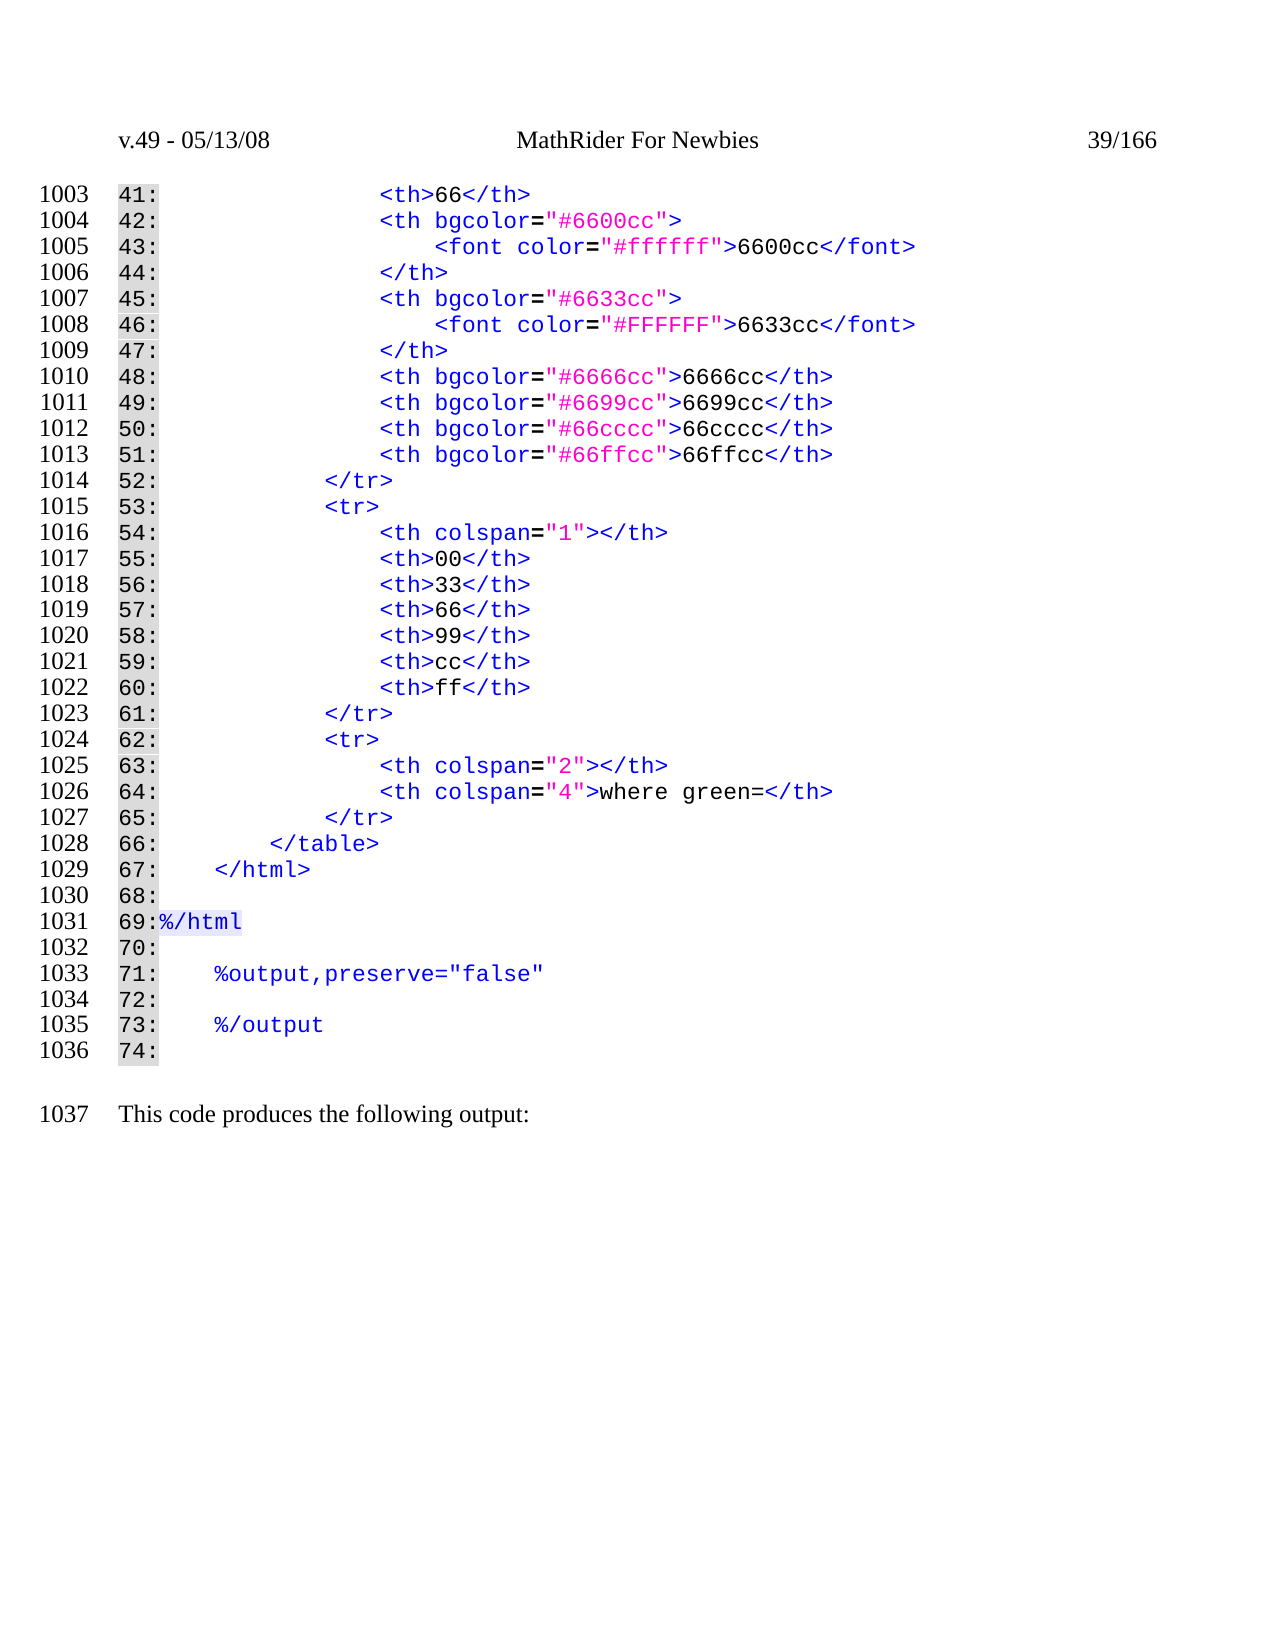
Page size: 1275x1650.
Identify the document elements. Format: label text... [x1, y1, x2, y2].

text This code produces the following output: [118, 1099, 1157, 1128]
text 55: <th>00</th> [118, 547, 1157, 573]
text 41: <th>66</th> [118, 184, 1157, 210]
text 66: </table> [118, 832, 1157, 858]
text 71: %output,preserve="false" [118, 962, 1157, 988]
text 60: <th>ff</th> [118, 677, 1157, 703]
text 51: <th bgcolor="#66ffcc">66ffcc</th> [118, 443, 1157, 469]
text 59: <th>cc</th> [118, 651, 1157, 677]
text 68: [118, 884, 1157, 910]
text 50: <th bgcolor="#66cccc">66cccc</th> [118, 417, 1157, 443]
text 62: <tr> [118, 728, 1157, 754]
text 65: </tr> [118, 806, 1157, 832]
text 46: <font color="#FFFFFF">6633cc</font> [118, 313, 1157, 339]
text 45: <th bgcolor="#6633cc"> [118, 288, 1157, 313]
text 69:%/html [118, 910, 1157, 936]
text 48: <th bgcolor="#6666cc">6666cc</th> [118, 365, 1157, 391]
text 54: <th colspan="1"></th> [118, 521, 1157, 547]
text 44: </th> [118, 262, 1157, 288]
text 63: <th colspan="2"></th> [118, 754, 1157, 780]
text 61: </tr> [118, 703, 1157, 728]
text 64: <th colspan="4">where green=</th> [118, 780, 1157, 806]
text 67: </html> [118, 858, 1157, 884]
text 42: <th bgcolor="#6600cc"> [118, 210, 1157, 236]
text 47: </th> [118, 339, 1157, 365]
text 70: [118, 936, 1157, 962]
text 58: <th>99</th> [118, 625, 1157, 651]
text 73: %/output [118, 1014, 1157, 1040]
text 52: </tr> [118, 469, 1157, 495]
text 53: <tr> [118, 495, 1157, 521]
text 56: <th>33</th> [118, 573, 1157, 599]
text 43: <font color="#ffffff">6600cc</font> [118, 236, 1157, 262]
text 49: <th bgcolor="#6699cc">6699cc</th> [118, 391, 1157, 417]
text 57: <th>66</th> [118, 599, 1157, 625]
text 72: [118, 988, 1157, 1014]
text 74: [118, 1040, 1157, 1066]
